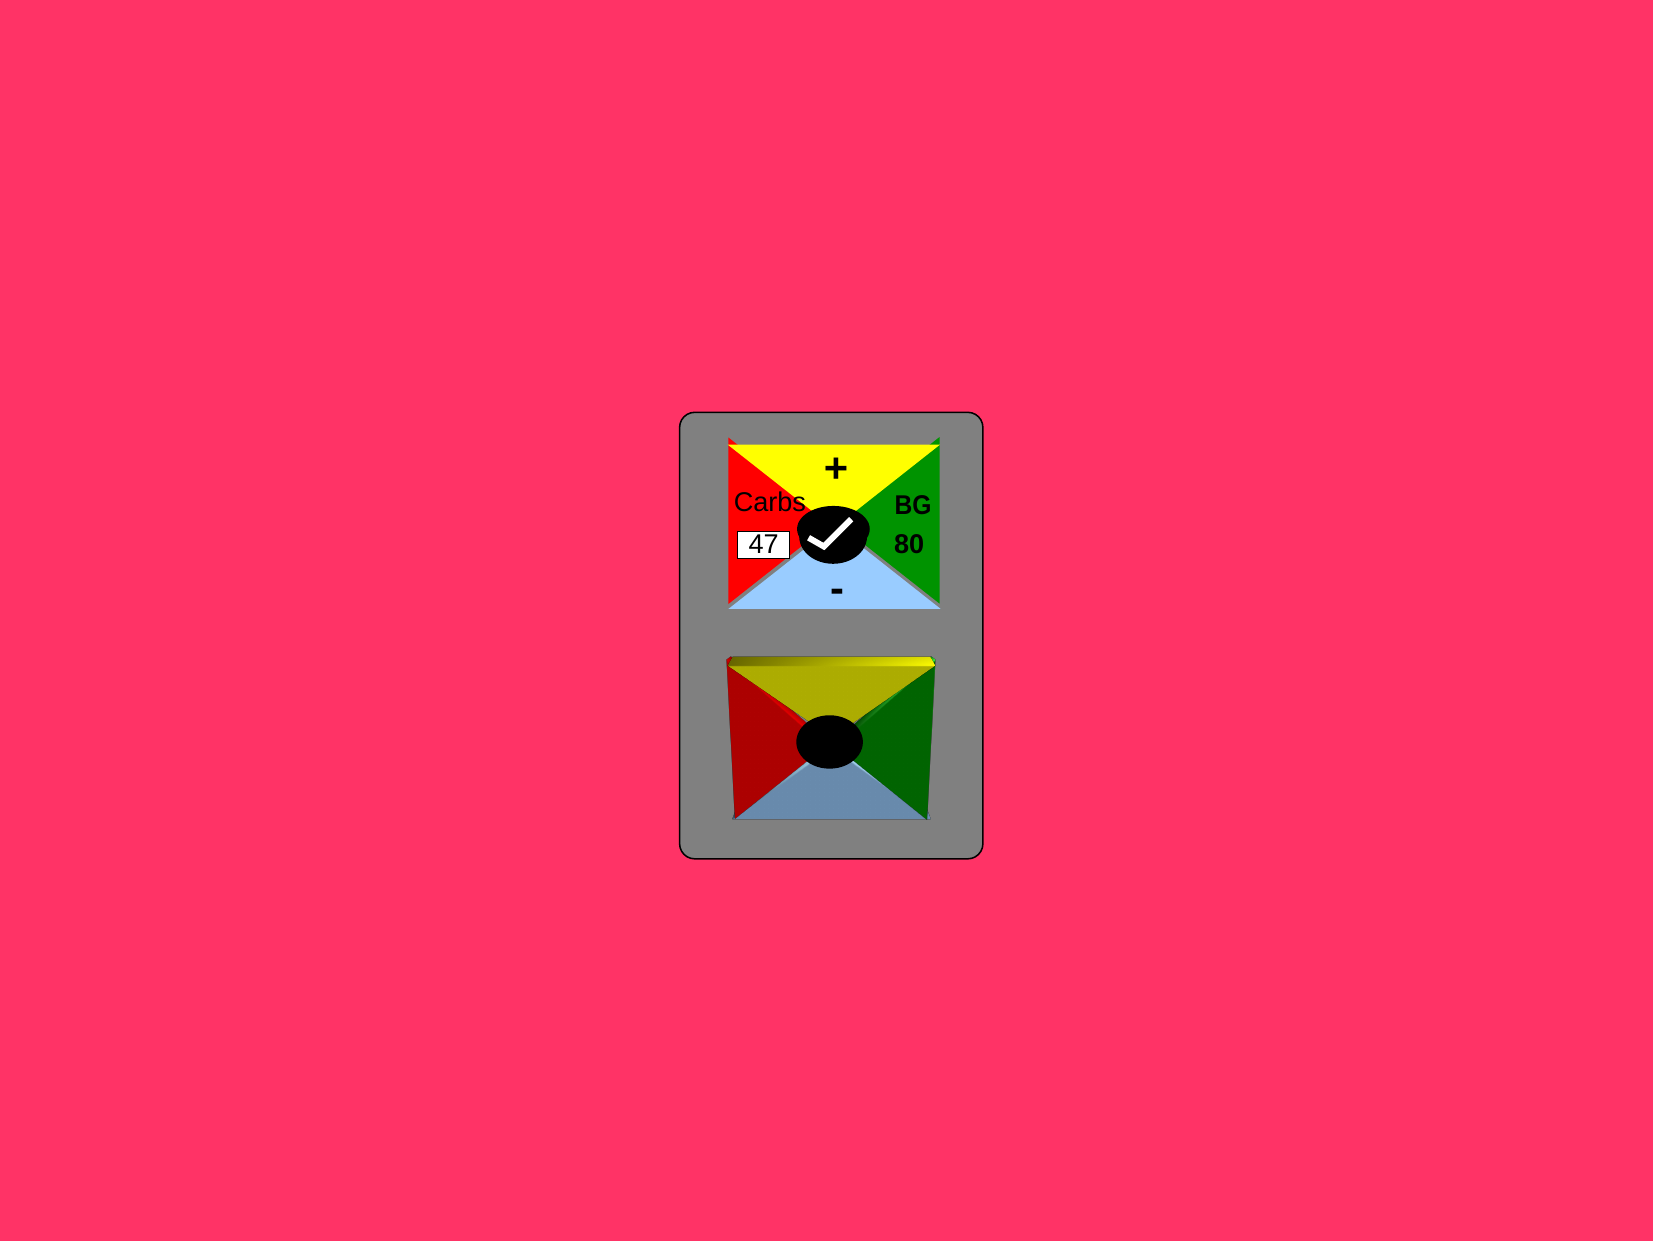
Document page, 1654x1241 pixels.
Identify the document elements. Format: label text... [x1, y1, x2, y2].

text_box 47 [737, 531, 790, 559]
text_box + [770, 435, 903, 497]
text_box [679, 412, 983, 859]
text_box - [777, 555, 898, 589]
text_box Carbs [705, 474, 835, 511]
text_box BG [874, 477, 952, 527]
text_box 80 [879, 522, 939, 568]
